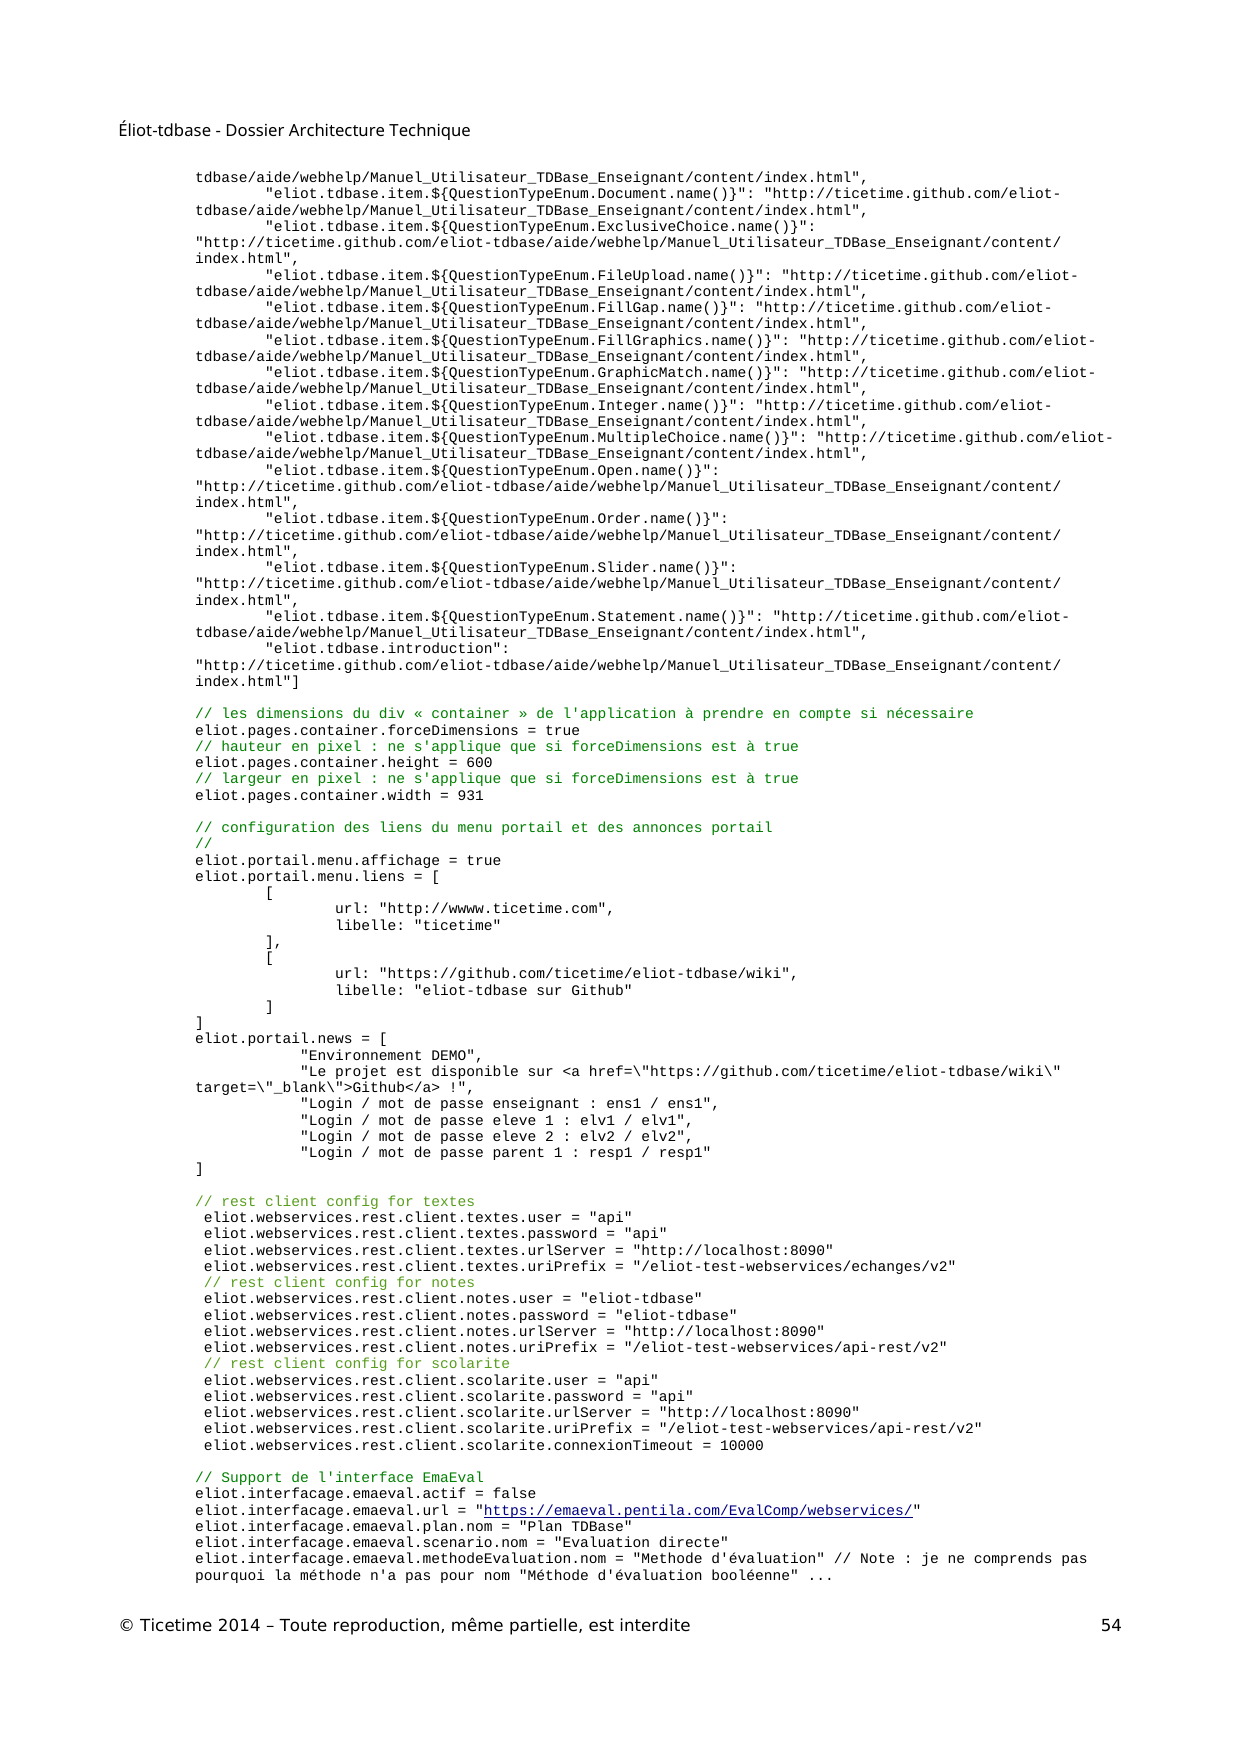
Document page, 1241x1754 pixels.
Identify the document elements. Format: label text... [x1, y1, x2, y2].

text "eliot.tdbase.item.${QuestionTypeEnum.ExclusiveChoice.name()}": "http://ticetime.github.com/eliot-tdbase/aide/webhelp/Manuel_Utilisateur_TDBase_Enseignant/content/index.html", [195, 219, 1122, 268]
text eliot.webservices.rest.client.textes.password = "api" [195, 1227, 1122, 1243]
text "Login / mot de passe eleve 2 : elv2 / elv2", [195, 1129, 1122, 1146]
text "eliot.tdbase.item.${QuestionTypeEnum.Open.name()}": "http://ticetime.github.com/eliot-tdbase/aide/webhelp/Manuel_Utilisateur_TDBase_Enseignant/content/index.html", [195, 463, 1122, 512]
text // largeur en pixel : ne s'applique que si forceDimensions est à true [195, 772, 1122, 788]
text // rest client config for textes [195, 1194, 1122, 1211]
text "eliot.tdbase.introduction": "http://ticetime.github.com/eliot-tdbase/aide/webhelp/Manuel_Utilisateur_TDBase_Enseignant/content/index.html"] [195, 642, 1122, 691]
text eliot.interfacage.emaeval.methodeEvaluation.nom = "Methode d'évaluation" // Note : je ne comprends pas pourquoi la méthode n'a pas pour nom "Méthode d'évaluation booléenne" ... [195, 1552, 1122, 1584]
text // les dimensions du div « container » de l'application à prendre en compte si nécessaire [195, 707, 1122, 723]
text tdbase/aide/webhelp/Manuel_Utilisateur_TDBase_Enseignant/content/index.html", [195, 171, 1122, 187]
text "eliot.tdbase.item.${QuestionTypeEnum.Integer.name()}": "http://ticetime.github.com/eliot-tdbase/aide/webhelp/Manuel_Utilisateur_TDBase_Enseignant/content/index.html", [195, 398, 1122, 431]
text url: "https://github.com/ticetime/eliot-tdbase/wiki", [195, 967, 1122, 983]
text "Environnement DEMO", [195, 1048, 1122, 1064]
text eliot.webservices.rest.client.textes.urlServer = "http://localhost:8090" [195, 1243, 1122, 1259]
text // hauteur en pixel : ne s'applique que si forceDimensions est à true [195, 739, 1122, 756]
text url: "http://wwww.ticetime.com", [195, 902, 1122, 918]
text "eliot.tdbase.item.${QuestionTypeEnum.GraphicMatch.name()}": "http://ticetime.github.com/eliot-tdbase/aide/webhelp/Manuel_Utilisateur_TDBase_Enseignant/content/index.html", [195, 366, 1122, 398]
text ] [195, 999, 1122, 1016]
text eliot.webservices.rest.client.textes.user = "api" [195, 1211, 1122, 1227]
text ] [195, 1016, 1122, 1032]
text eliot.portail.menu.liens = [ [195, 869, 1122, 886]
text eliot.portail.menu.affichage = true [195, 853, 1122, 869]
text eliot.webservices.rest.client.scolarite.connexionTimeout = 10000 [195, 1438, 1122, 1454]
text "eliot.tdbase.item.${QuestionTypeEnum.Statement.name()}": "http://ticetime.github.com/eliot-tdbase/aide/webhelp/Manuel_Utilisateur_TDBase_Enseignant/content/index.html", [195, 609, 1122, 642]
text eliot.webservices.rest.client.scolarite.user = "api" [195, 1373, 1122, 1389]
text [ [195, 951, 1122, 967]
text eliot.interfacage.emaeval.plan.nom = "Plan TDBase" [195, 1519, 1122, 1536]
text eliot.webservices.rest.client.notes.password = "eliot-tdbase" [195, 1308, 1122, 1324]
text // rest client config for scolarite [195, 1357, 1122, 1373]
text eliot.pages.container.height = 600 [195, 756, 1122, 772]
text ], [195, 934, 1122, 951]
text eliot.webservices.rest.client.notes.uriPrefix = "/eliot-test-webservices/api-rest/v2" [195, 1341, 1122, 1357]
text "eliot.tdbase.item.${QuestionTypeEnum.FillGraphics.name()}": "http://ticetime.github.com/eliot-tdbase/aide/webhelp/Manuel_Utilisateur_TDBase_Enseignant/content/index.html", [195, 333, 1122, 366]
text "eliot.tdbase.item.${QuestionTypeEnum.FillGap.name()}": "http://ticetime.github.com/eliot-tdbase/aide/webhelp/Manuel_Utilisateur_TDBase_Enseignant/content/index.html", [195, 301, 1122, 333]
text libelle: "eliot-tdbase sur Github" [195, 983, 1122, 999]
text ] [195, 1162, 1122, 1178]
text eliot.webservices.rest.client.notes.urlServer = "http://localhost:8090" [195, 1324, 1122, 1341]
text "eliot.tdbase.item.${QuestionTypeEnum.MultipleChoice.name()}": "http://ticetime.github.com/eliot-tdbase/aide/webhelp/Manuel_Utilisateur_TDBase_Enseignant/content/index.html", [195, 431, 1122, 463]
text eliot.interfacage.emaeval.scenario.nom = "Evaluation directe" [195, 1536, 1122, 1552]
text eliot.webservices.rest.client.textes.uriPrefix = "/eliot-test-webservices/echanges/v2" [195, 1259, 1122, 1276]
text eliot.pages.container.forceDimensions = true [195, 723, 1122, 739]
text "Login / mot de passe eleve 1 : elv1 / elv1", [195, 1113, 1122, 1129]
text libelle: "ticetime" [195, 918, 1122, 934]
text "eliot.tdbase.item.${QuestionTypeEnum.FileUpload.name()}": "http://ticetime.github.com/eliot-tdbase/aide/webhelp/Manuel_Utilisateur_TDBase_Enseignant/content/index.html", [195, 268, 1122, 301]
text "Login / mot de passe parent 1 : resp1 / resp1" [195, 1146, 1122, 1162]
text "eliot.tdbase.item.${QuestionTypeEnum.Slider.name()}": "http://ticetime.github.com/eliot-tdbase/aide/webhelp/Manuel_Utilisateur_TDBase_Enseignant/content/index.html", [195, 561, 1122, 609]
text eliot.webservices.rest.client.scolarite.urlServer = "http://localhost:8090" [195, 1406, 1122, 1422]
text eliot.portail.news = [ [195, 1032, 1122, 1048]
text "eliot.tdbase.item.${QuestionTypeEnum.Order.name()}": "http://ticetime.github.com/eliot-tdbase/aide/webhelp/Manuel_Utilisateur_TDBase_Enseignant/content/index.html", [195, 512, 1122, 561]
text eliot.webservices.rest.client.notes.user = "eliot-tdbase" [195, 1292, 1122, 1308]
text "Login / mot de passe enseignant : ens1 / ens1", [195, 1097, 1122, 1113]
text // [195, 837, 1122, 853]
text eliot.webservices.rest.client.scolarite.uriPrefix = "/eliot-test-webservices/api-rest/v2" [195, 1422, 1122, 1438]
text "eliot.tdbase.item.${QuestionTypeEnum.Document.name()}": "http://ticetime.github.com/eliot-tdbase/aide/webhelp/Manuel_Utilisateur_TDBase_Enseignant/content/index.html", [195, 187, 1122, 219]
text eliot.webservices.rest.client.scolarite.password = "api" [195, 1389, 1122, 1406]
text [ [195, 886, 1122, 902]
text // rest client config for notes [195, 1276, 1122, 1292]
text eliot.interfacage.emaeval.url = "https://emaeval.pentila.com/EvalComp/webservices/" [195, 1503, 1122, 1519]
text eliot.interfacage.emaeval.actif = false [195, 1487, 1122, 1503]
text eliot.pages.container.width = 931 [195, 788, 1122, 804]
text "Le projet est disponible sur <a href=\"https://github.com/ticetime/eliot-tdbase/wiki\" target=\"_blank\">Github</a> !", [195, 1064, 1122, 1097]
text // configuration des liens du menu portail et des annonces portail [195, 821, 1122, 837]
text // Support de l'interface EmaEval [195, 1471, 1122, 1487]
